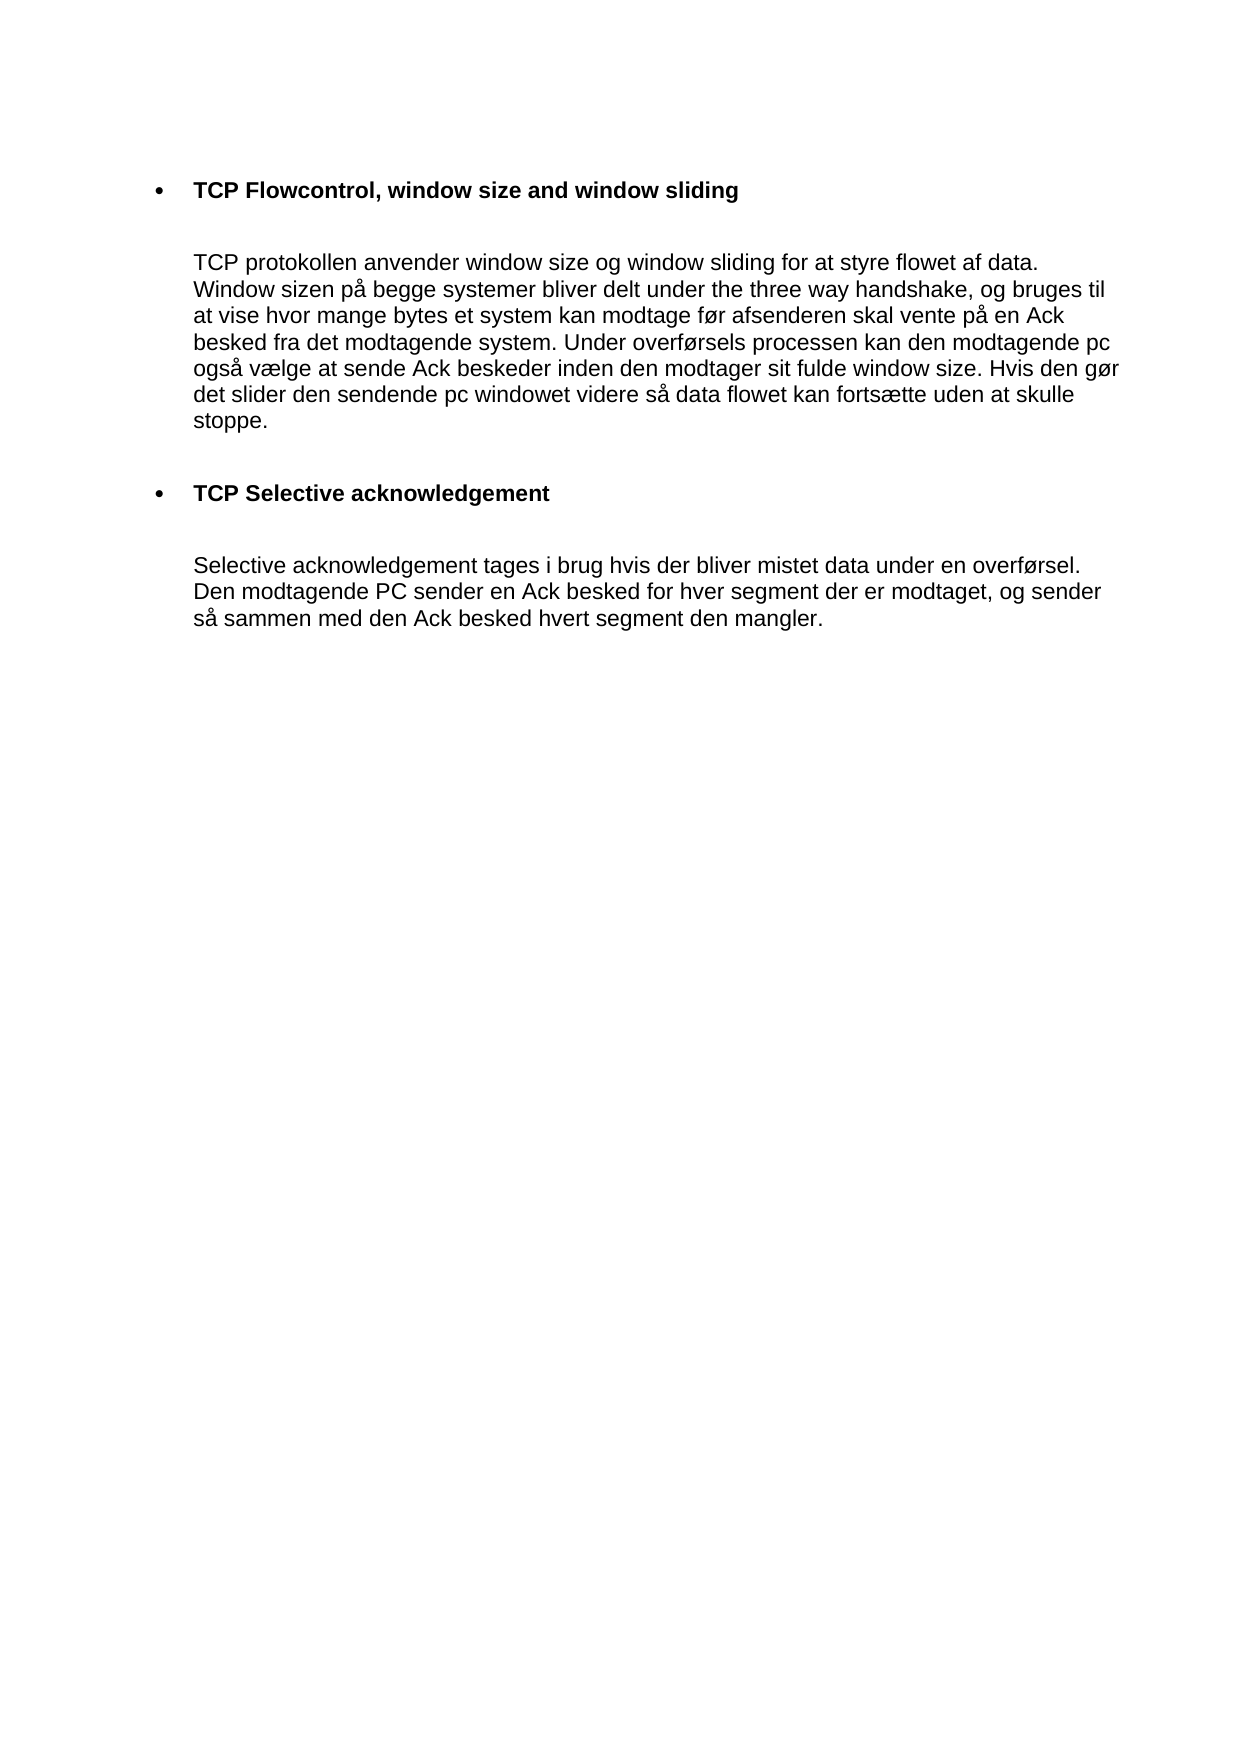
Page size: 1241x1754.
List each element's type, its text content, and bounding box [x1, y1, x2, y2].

text Selective acknowledgement tages i brug hvis der bliver mistet data under en overførsel. Den modtagende PC sender en Ack besked for hver segment der er modtaget, og sender så sammen med den Ack besked hvert segment den mangler. [193, 552, 1122, 631]
text TCP protokollen anvender window size og window sliding for at styre flowet af data. Window sizen på begge systemer bliver delt under the three way handshake, og bruges til at vise hvor mange bytes et system kan modtage før afsenderen skal vente på en Ack besked fra det modtagende system. Under overførsels processen kan den modtagende pc også vælge at sende Ack beskeder inden den modtager sit fulde window size. Hvis den gør det slider den sendende pc windowet videre så data flowet kan fortsætte uden at skulle stoppe. [193, 249, 1122, 434]
list TCP Selective acknowledgement [156, 480, 1122, 506]
list TCP Flowcontrol, window size and window sliding [156, 177, 1122, 203]
